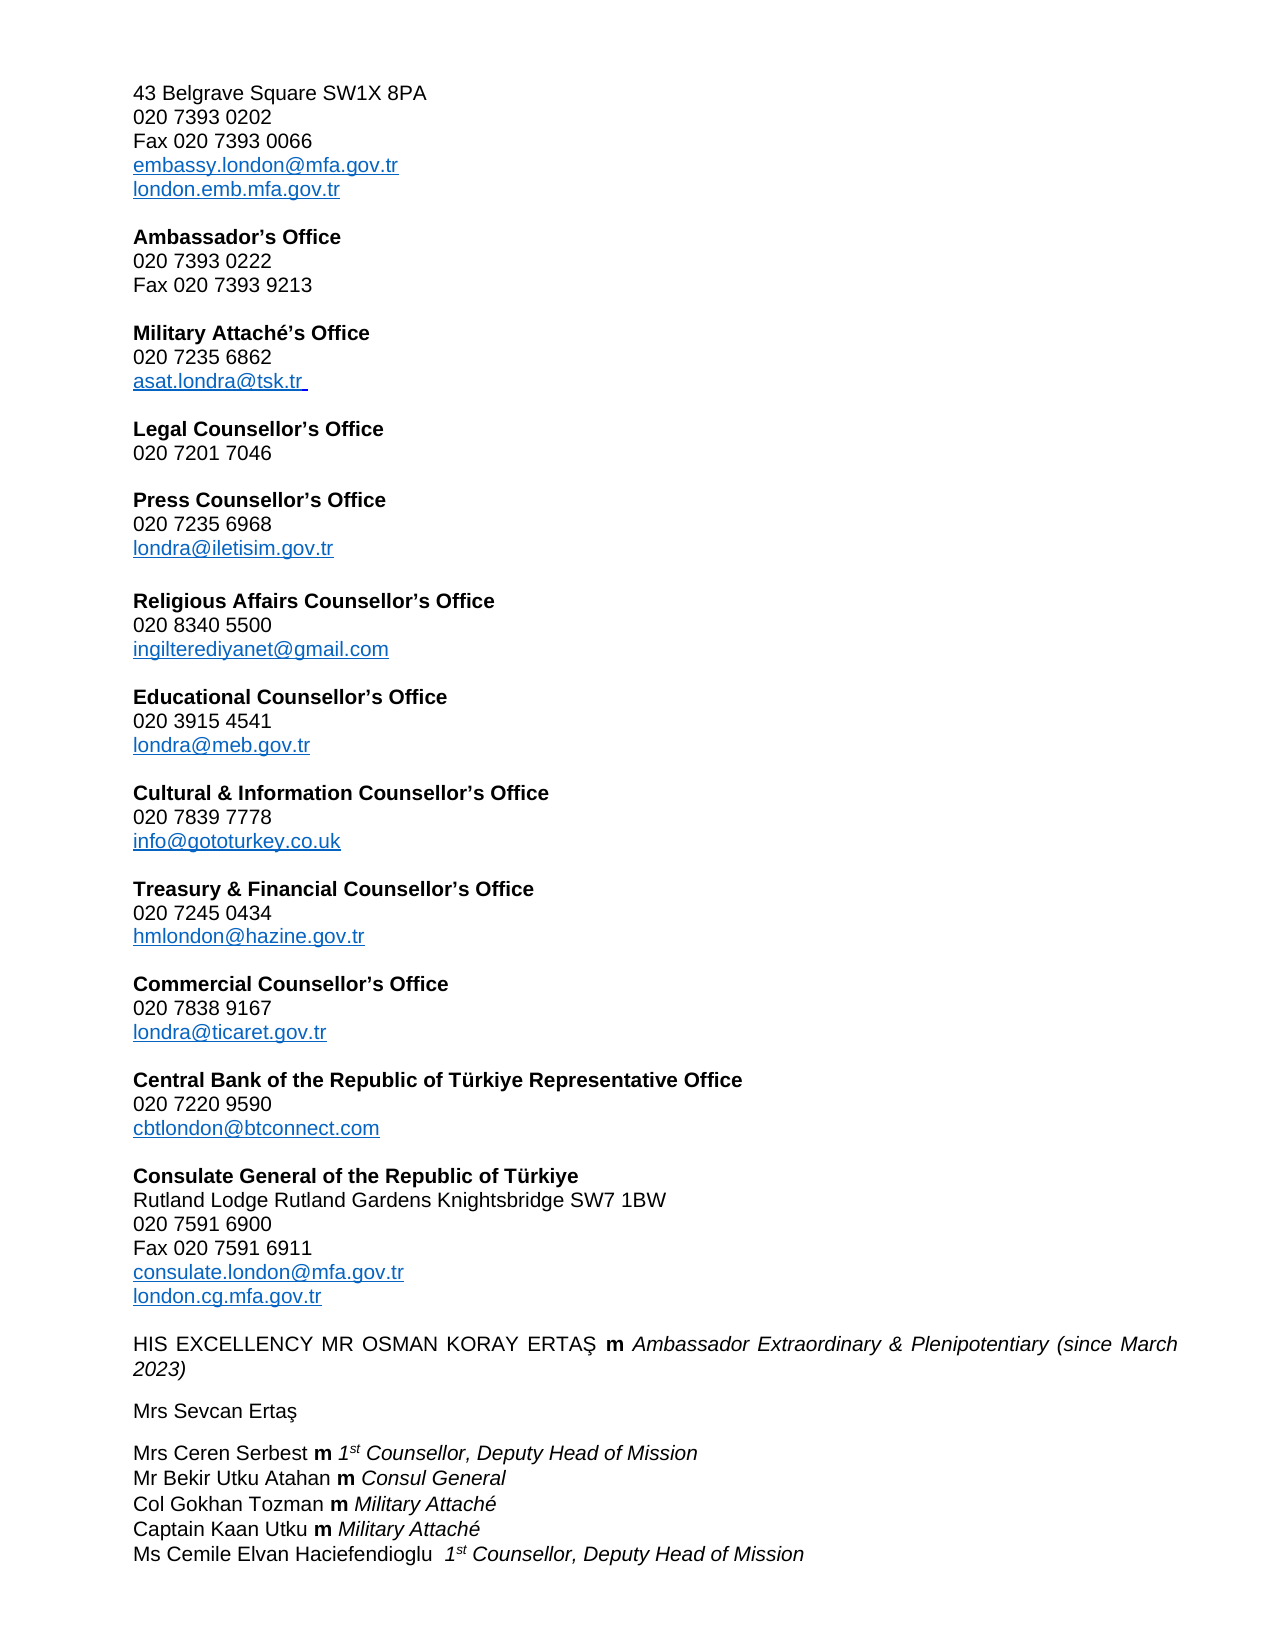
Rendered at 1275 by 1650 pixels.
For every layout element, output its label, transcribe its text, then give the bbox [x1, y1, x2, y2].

text 020 7839 7778 [133, 804, 1181, 828]
text Educational Counsellor’s Office [133, 685, 1181, 709]
text 020 7220 9590 [133, 1092, 1181, 1116]
text 020 7591 6900 [133, 1212, 1181, 1236]
text londra@iletisim.gov.tr [133, 536, 1181, 560]
text Mrs Ceren Serbest m 1st Counsellor, Deputy Head of Mission [133, 1441, 1181, 1465]
text london.cg.mfa.gov.tr [133, 1284, 1181, 1308]
text Central Bank of the Republic of Türkiye Representative Office [133, 1068, 1181, 1092]
text 020 7393 0202 [133, 105, 1181, 129]
text Press Counsellor’s Office [133, 488, 1181, 512]
text Rutland Lodge Rutland Gardens Knightsbridge SW7 1BW [133, 1188, 1181, 1212]
text 020 8340 5500 [133, 613, 1181, 637]
text 020 7235 6862 [133, 344, 1181, 368]
text His Excellency Mr OSMAN KORAY ERTAŞ m Ambassador Extraordinary & Plenipotentiary (since March 2023) [133, 1332, 1181, 1381]
text 020 7201 7046 [133, 440, 1181, 464]
text Cultural & Information Counsellor’s Office [133, 781, 1181, 804]
text 020 7838 9167 [133, 996, 1181, 1020]
text Mr Bekir Utku Atahan m Consul General [133, 1466, 1181, 1490]
text Commercial Counsellor’s Office [133, 972, 1181, 996]
text Captain Kaan Utku m Military Attaché [133, 1517, 1181, 1541]
text Legal Counsellor’s Office [133, 416, 1181, 440]
text ingilterediyanet@gmail.com [133, 637, 1181, 661]
text london.emb.mfa.gov.tr [133, 177, 1181, 201]
text cbtlondon@btconnect.com [133, 1116, 1181, 1140]
text Mrs Sevcan Ertaş [133, 1399, 1181, 1423]
text info@gototurkey.co.uk [133, 828, 1181, 852]
text 020 7235 6968 [133, 512, 1181, 536]
text consulate.london@mfa.gov.tr [133, 1260, 1181, 1284]
text Military Attaché’s Office [133, 321, 1181, 344]
text Religious Affairs Counsellor’s Office [133, 589, 1181, 613]
text Treasury & Financial Counsellor’s Office [133, 876, 1181, 900]
text 020 7393 0222 [133, 249, 1181, 273]
text asat.londra@tsk.tr [133, 368, 1181, 392]
text Fax 020 7393 0066 [133, 129, 1181, 153]
text 020 7245 0434 [133, 900, 1181, 924]
text Ambassador’s Office [133, 225, 1181, 249]
text londra@ticaret.gov.tr [133, 1020, 1181, 1044]
text 020 3915 4541 [133, 709, 1181, 733]
text Fax 020 7393 9213 [133, 273, 1181, 297]
text Ms Cemile Elvan Haciefendioglu 1st Counsellor, Deputy Head of Mission [133, 1542, 1181, 1566]
text Consulate General of the Republic of Türkiye [133, 1164, 1181, 1188]
text embassy.london@mfa.gov.tr [133, 153, 1181, 177]
text Fax 020 7591 6911 [133, 1236, 1181, 1260]
text Col Gokhan Tozman m Military Attaché [133, 1491, 1181, 1515]
text hmlondon@hazine.gov.tr [133, 924, 1181, 948]
text londra@meb.gov.tr [133, 733, 1181, 757]
text 43 Belgrave Square SW1X 8PA [133, 81, 1181, 105]
